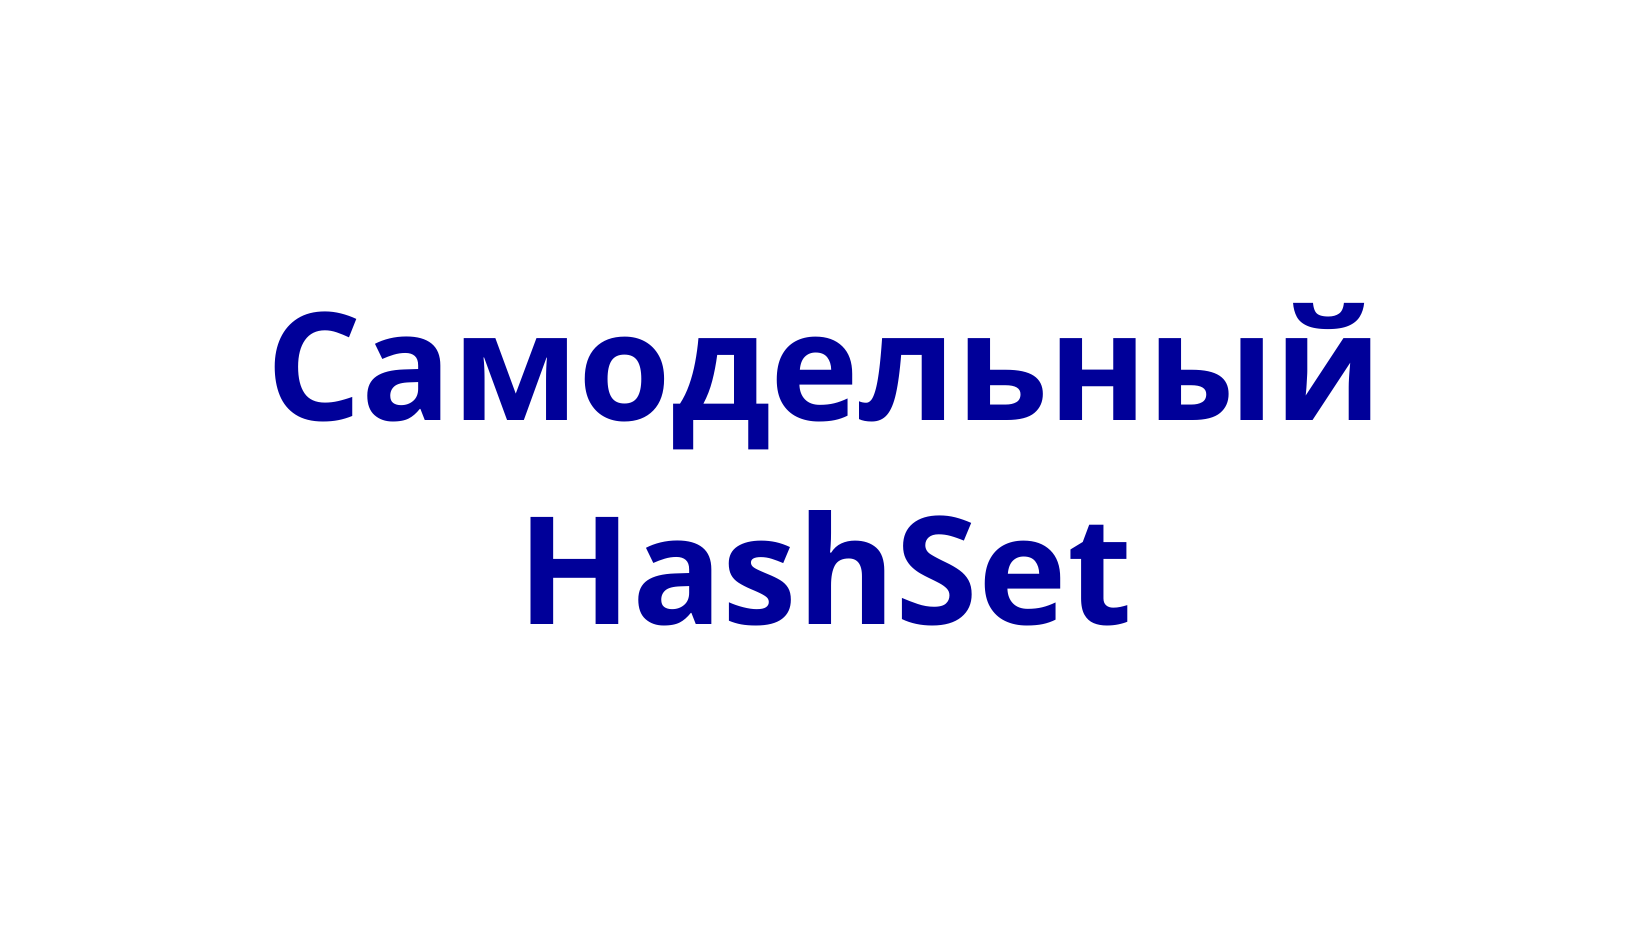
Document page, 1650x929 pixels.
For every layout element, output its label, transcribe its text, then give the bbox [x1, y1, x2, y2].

subtitle Самодельный HashSet [0, 0, 1650, 929]
